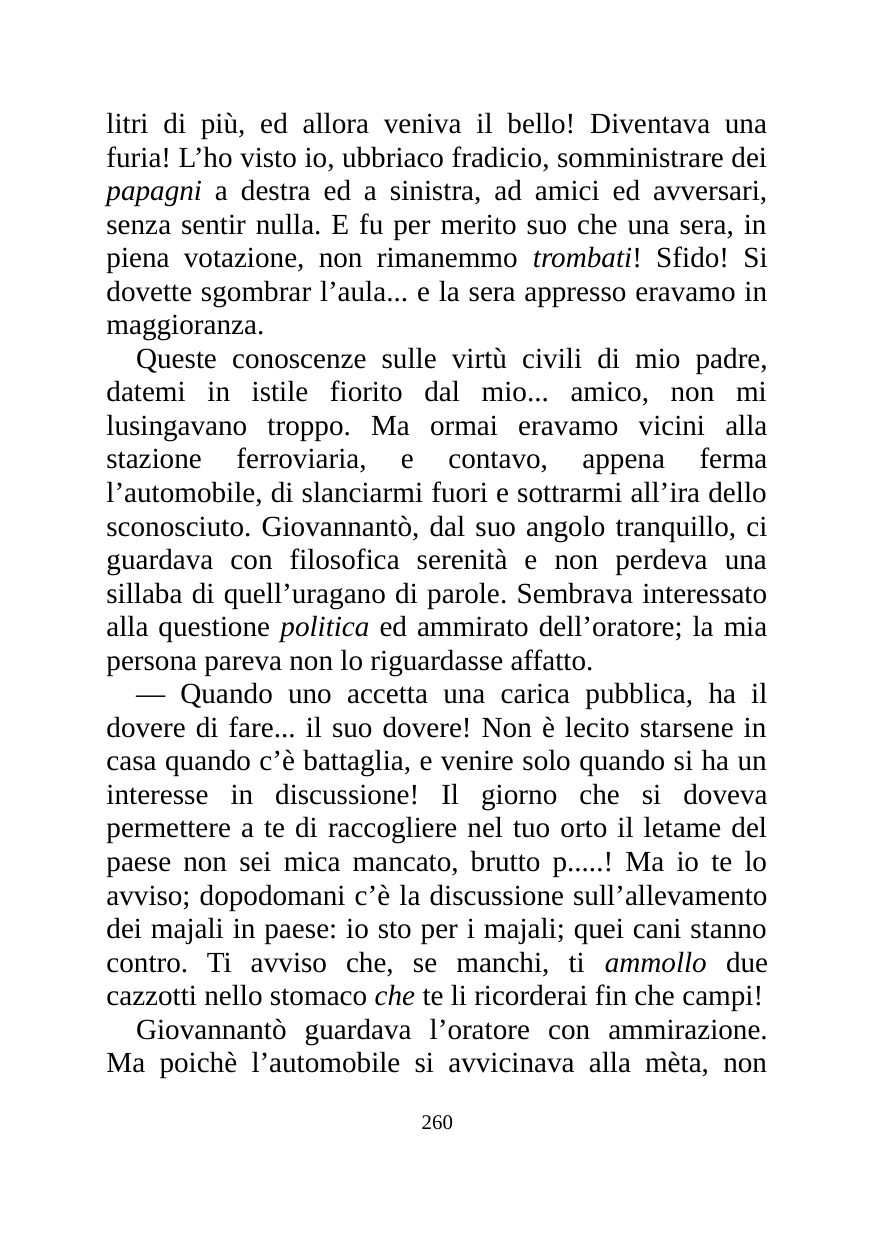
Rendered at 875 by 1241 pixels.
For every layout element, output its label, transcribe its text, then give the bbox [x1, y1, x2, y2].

text Queste conoscenze sulle virtù civili di mio padre, datemi in istile fiorito dal mio... amico, non mi lusingavano troppo. Ma ormai eravamo vicini alla stazione ferroviaria, e contavo, appena ferma l’automobile, di slanciarmi fuori e sottrarmi all’ira dello sconosciuto. Giovannantò, dal suo angolo tranquillo, ci guardava con filosofica serenità e non perdeva una sillaba di quell’uragano di parole. Sembrava interessato alla questione politica ed ammirato dell’oratore; la mia persona pareva non lo riguardasse affatto. [106, 341, 768, 676]
text Giovannantò guardava l’oratore con ammirazione. Ma poichè l’automobile si avvicinava alla mèta, non [106, 1012, 768, 1079]
text — Quando uno accetta una carica pubblica, ha il dovere di fare... il suo dovere! Non è lecito starsene in casa quando c’è battaglia, e venire solo quando si ha un interesse in discussione! Il giorno che si doveva permettere a te di raccogliere nel tuo orto il letame del paese non sei mica mancato, brutto p.....! Ma io te lo avviso; dopodomani c’è la discussione sull’allevamento dei majali in paese: io sto per i majali; quei cani stanno contro. Ti avviso che, se manchi, ti ammollo due cazzotti nello stomaco che te li ricorderai fin che campi! [106, 676, 768, 1012]
text litri di più, ed allora veniva il bello! Diventava una furia! L’ho visto io, ubbriaco fradicio, somministrare dei papagni a destra ed a sinistra, ad amici ed avversari, senza sentir nulla. E fu per merito suo che una sera, in piena votazione, non rimanemmo trombati! Sfido! Si dovette sgombrar l’aula... e la sera appresso eravamo in maggioranza. [106, 106, 768, 341]
